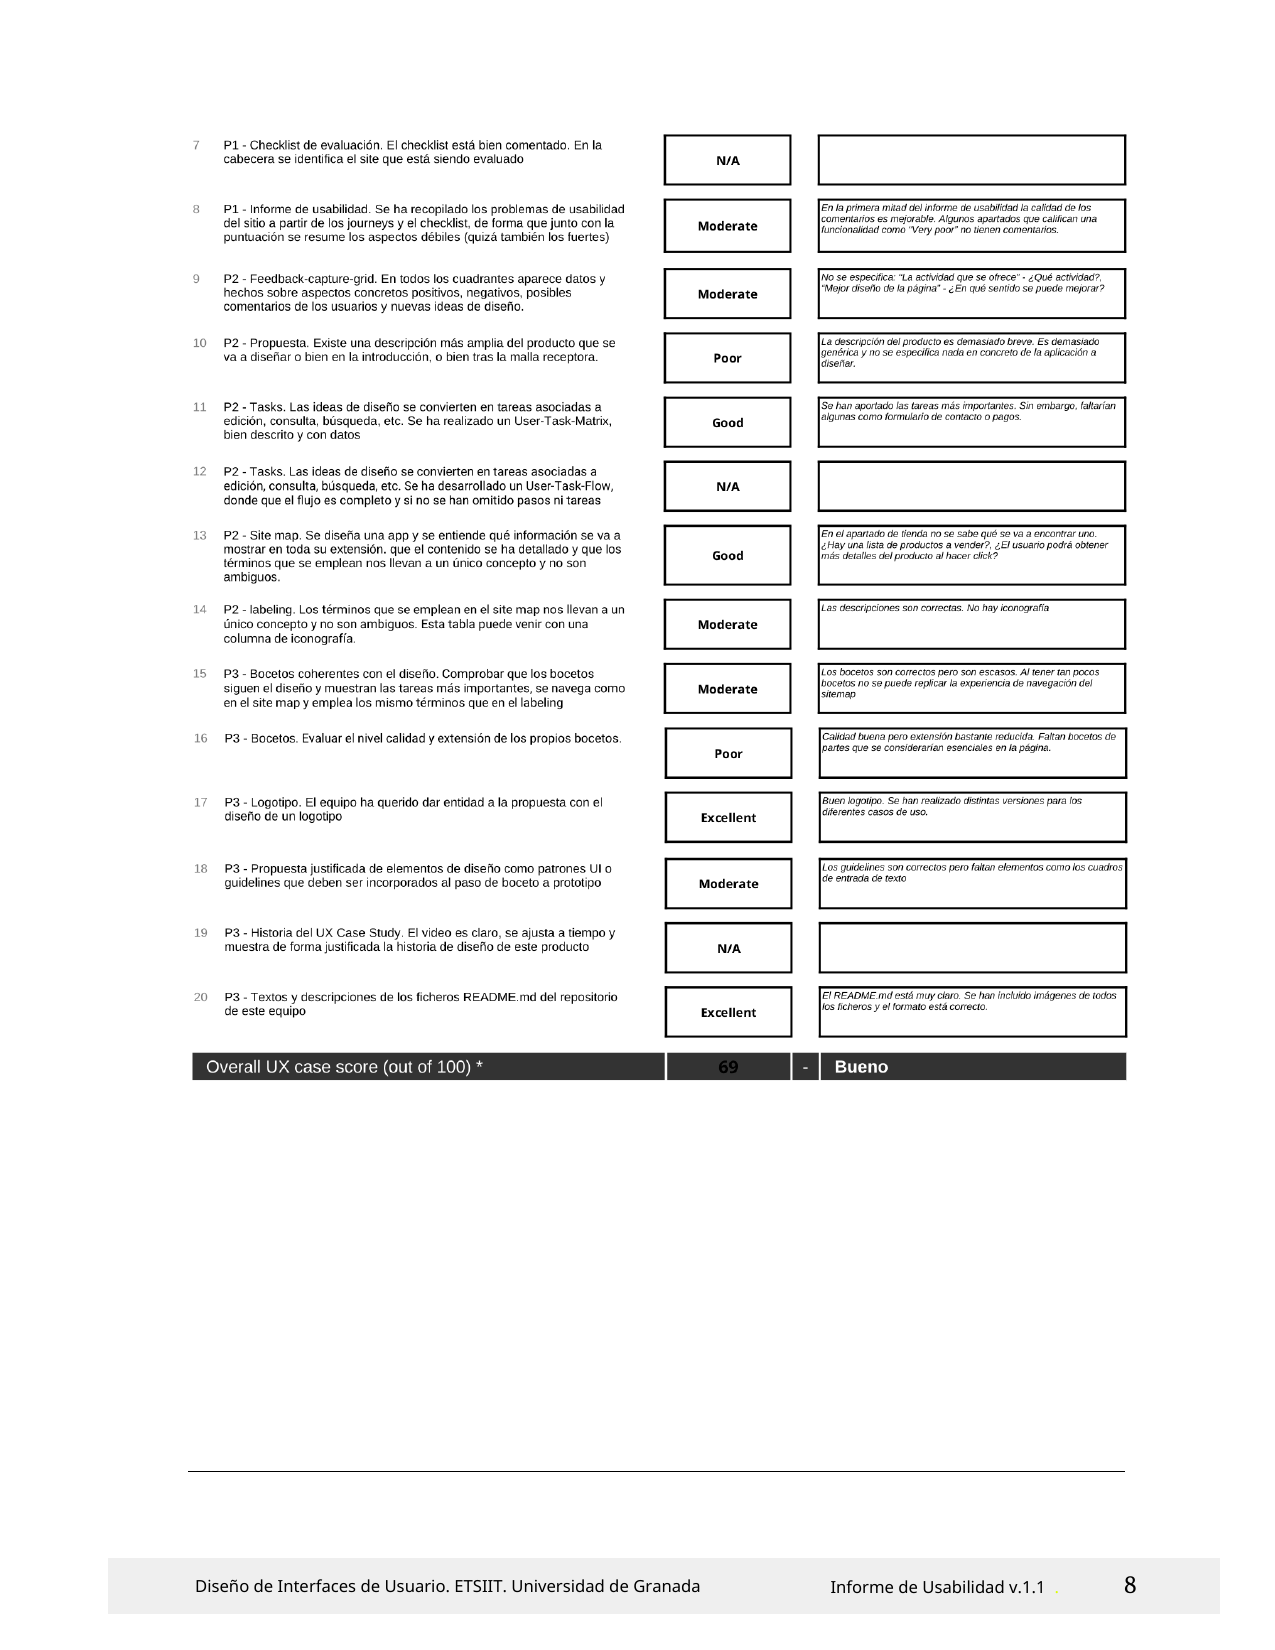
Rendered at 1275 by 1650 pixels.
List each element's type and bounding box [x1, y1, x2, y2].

picture [191, 725, 1129, 1082]
picture [190, 132, 1128, 716]
